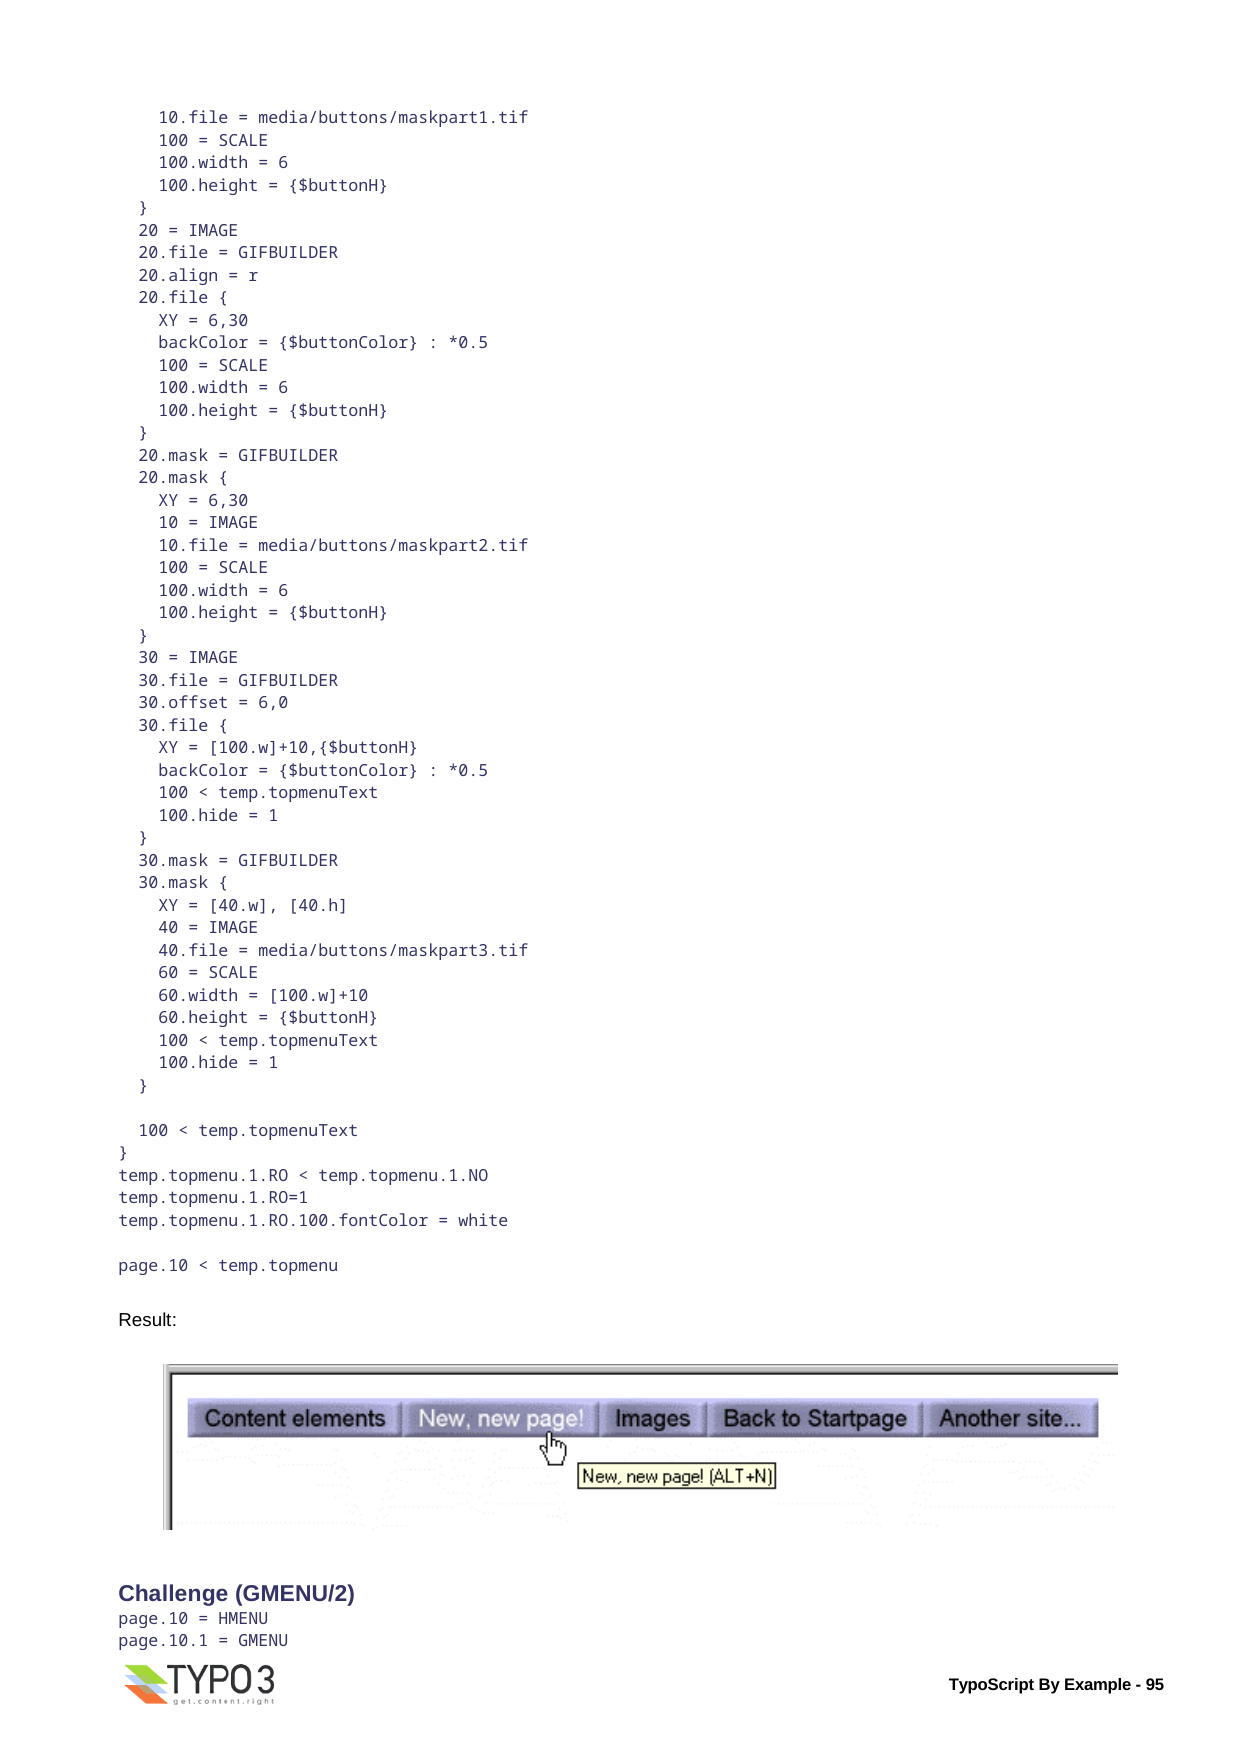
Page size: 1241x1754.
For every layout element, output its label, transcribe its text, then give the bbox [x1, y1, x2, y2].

text 20.align = r [118, 264, 1163, 286]
text XY = [40.w], [40.h] [118, 894, 1163, 916]
text 20.file { [118, 286, 1163, 309]
text 100.width = 6 [118, 151, 1163, 174]
text 60 = SCALE [118, 961, 1163, 984]
text 20.mask = GIFBUILDER [118, 444, 1163, 466]
text XY = 6,30 [118, 309, 1163, 331]
text 100.width = 6 [118, 579, 1163, 601]
text 100 < temp.topmenuText [118, 1029, 1163, 1051]
picture [119, 1659, 280, 1710]
text backColor = {$buttonColor} : *0.5 [118, 759, 1163, 781]
text 100 = SCALE [118, 354, 1163, 376]
text 30.offset = 6,0 [118, 691, 1163, 714]
text 100.width = 6 [118, 376, 1163, 399]
text 100.height = {$buttonH} [118, 174, 1163, 196]
text } [118, 196, 1163, 219]
text 10.file = media/buttons/maskpart1.tif [118, 106, 1163, 129]
text 10 = IMAGE [118, 511, 1163, 534]
text Result: [118, 1310, 1163, 1331]
text 100.hide = 1 [118, 804, 1163, 826]
text 100.height = {$buttonH} [118, 601, 1163, 624]
text 60.height = {$buttonH} [118, 1006, 1163, 1029]
picture [163, 1364, 1118, 1530]
text temp.topmenu.1.RO=1 [118, 1186, 1163, 1209]
text } [118, 826, 1163, 849]
text } [118, 1141, 1163, 1164]
text 100.hide = 1 [118, 1051, 1163, 1074]
text 100.height = {$buttonH} [118, 399, 1163, 421]
text page.10 = HMENU [118, 1607, 1163, 1629]
text page.10.1 = GMENU [118, 1629, 1163, 1652]
text 10.file = media/buttons/maskpart2.tif [118, 534, 1163, 556]
text backColor = {$buttonColor} : *0.5 [118, 331, 1163, 354]
text } [118, 421, 1163, 444]
text 100 < temp.topmenuText [118, 781, 1163, 804]
text } [118, 1074, 1163, 1096]
text 20 = IMAGE [118, 219, 1163, 241]
text } [118, 624, 1163, 646]
text 40 = IMAGE [118, 916, 1163, 939]
text 100 = SCALE [118, 129, 1163, 151]
text 100 = SCALE [118, 556, 1163, 579]
text temp.topmenu.1.RO.100.fontColor = white [118, 1209, 1163, 1231]
text 30.file = GIFBUILDER [118, 669, 1163, 691]
text 100 < temp.topmenuText [118, 1119, 1163, 1141]
text 20.mask { [118, 466, 1163, 489]
text 30.file { [118, 714, 1163, 736]
text 30.mask = GIFBUILDER [118, 849, 1163, 871]
text XY = [100.w]+10,{$buttonH} [118, 736, 1163, 759]
text temp.topmenu.1.RO < temp.topmenu.1.NO [118, 1164, 1163, 1186]
subtitle Challenge (GMENU/2) [118, 1581, 1163, 1607]
text 40.file = media/buttons/maskpart3.tif [118, 939, 1163, 961]
text XY = 6,30 [118, 489, 1163, 511]
text 20.file = GIFBUILDER [118, 241, 1163, 264]
text 60.width = [100.w]+10 [118, 984, 1163, 1006]
text 30 = IMAGE [118, 646, 1163, 669]
text page.10 < temp.topmenu [118, 1254, 1163, 1276]
text 30.mask { [118, 871, 1163, 894]
